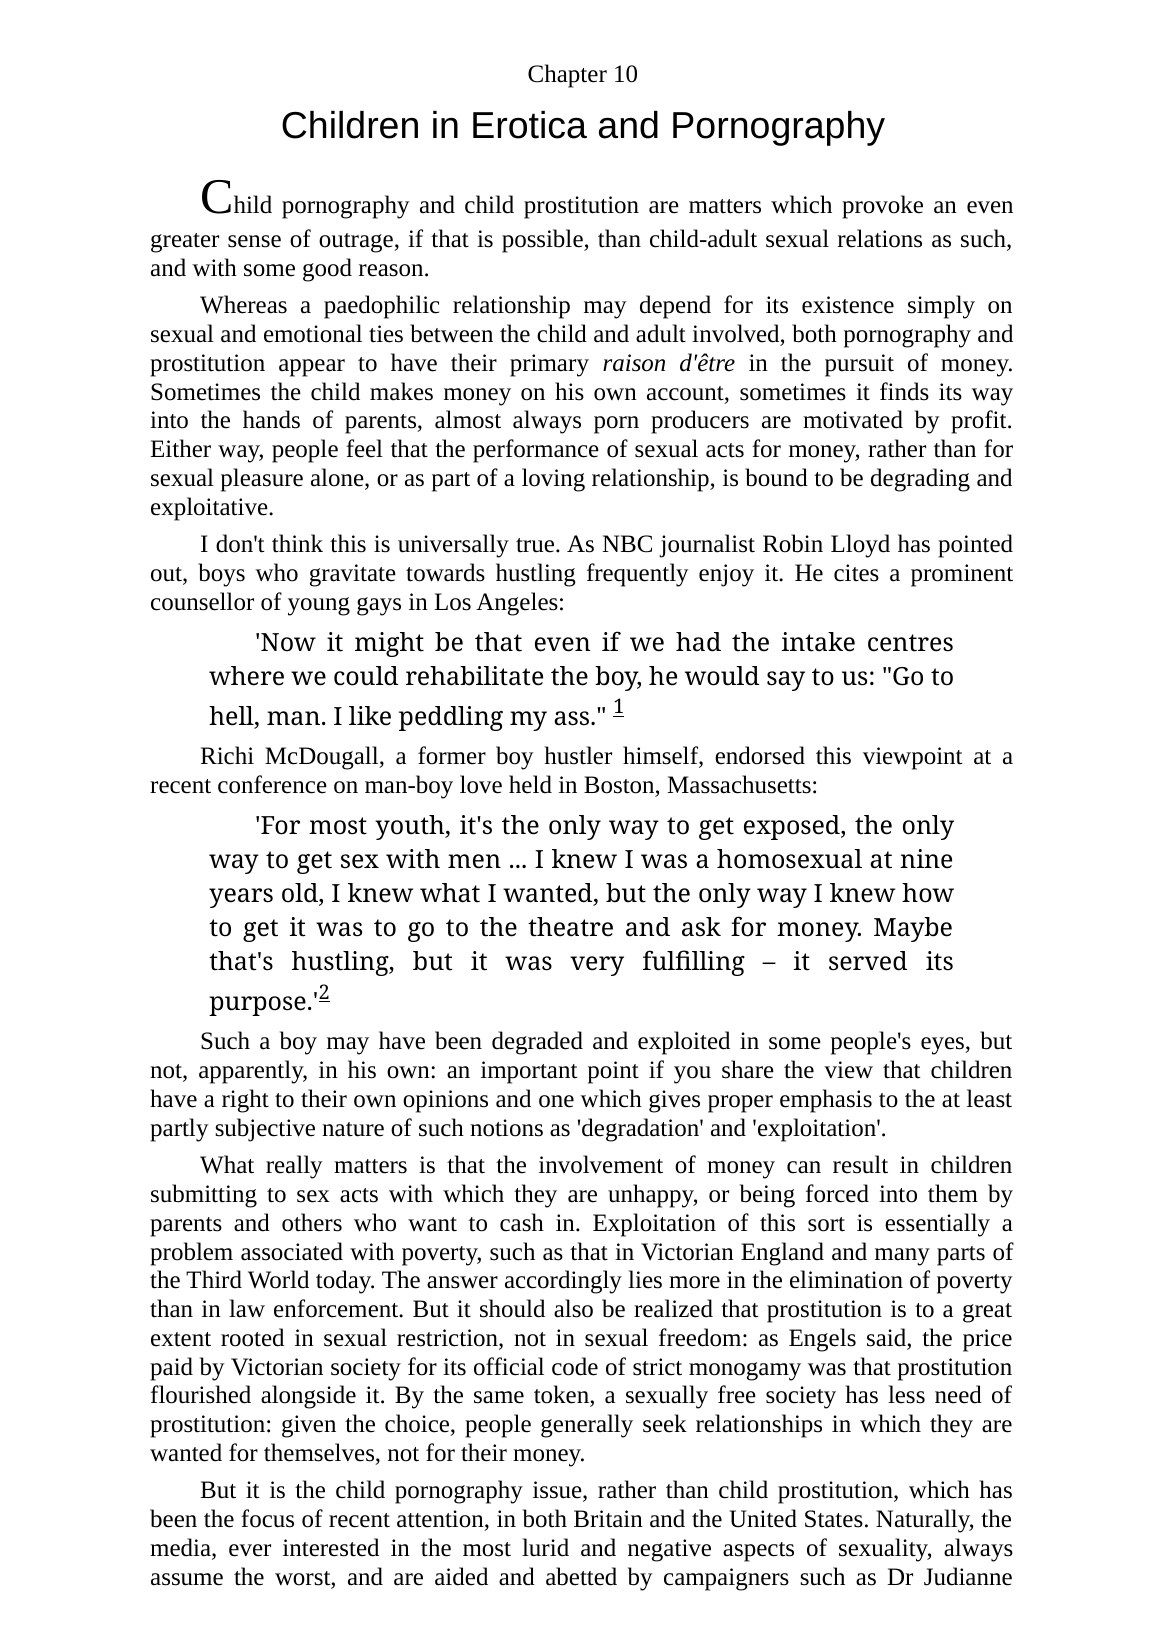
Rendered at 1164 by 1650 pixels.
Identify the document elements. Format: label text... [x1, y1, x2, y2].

text Such a boy may have been degraded and exploited in some people's eyes, but not, apparently, in his own: an important point if you share the view that children have a right to their own opinions and one which gives proper emphasis to the at least partly subjective nature of such notions as 'degradation' and 'exploitation'. [150, 1026, 1014, 1141]
text What really matters is that the involvement of money can result in children submitting to sex acts with which they are unhappy, or being forced into them by parents and others who want to cash in. Exploitation of this sort is essentially a problem associated with poverty, such as that in Victorian England and many parts of the Third World today. The answer accordingly lies more in the elimination of poverty than in law enforcement. But it should also be realized that prostitution is to a great extent rooted in sexual restriction, not in sexual freedom: as Engels said, the price paid by Victorian society for its official code of strict monogamy was that prostitution flourished alongside it. By the same token, a sexually free society has less need of prostitution: given the choice, people generally seek relationships in which they are wanted for themselves, not for their money. [150, 1150, 1014, 1467]
text Child pornography and child prostitution are matters which provoke an even greater sense of outrage, if that is possible, than child-adult sexual relations as such, and with some good reason. [150, 167, 1014, 282]
text Whereas a paedophilic relationship may depend for its existence simply on sexual and emotional ties between the child and adult involved, both pornography and prostitution appear to have their primary raison d'être in the pursuit of money. Sometimes the child makes money on his own account, sometimes it finds its way into the hands of parents, almost always porn producers are motivated by profit. Either way, people feel that the performance of sexual acts for money, rather than for sexual pleasure alone, or as part of a loving relationship, is bound to be degrading and exploitative. [150, 290, 1014, 520]
text Chapter 10 [151, 59, 1014, 88]
text 'For most youth, it's the only way to get exposed, the only way to get sex with men ... I knew I was a homosexual at nine years old, I knew what I wanted, but the only way I knew how to get it was to go to the theatre and ask for money. Maybe that's hustling, but it was very fulfilling – it served its purpose.'2 [209, 807, 955, 1018]
text But it is the child pornography issue, rather than child prostitution, which has been the focus of recent attention, in both Britain and the United States. Naturally, the media, ever interested in the most lurid and negative aspects of sexuality, always assume the worst, and are aided and abetted by campaigners such as Dr Judianne [150, 1475, 1014, 1590]
text I don't think this is universally true. As NBC journalist Robin Lloyd has pointed out, boys who gravitate towards hustling frequently enjoy it. He cites a prominent counsellor of young gays in Los Angeles: [150, 529, 1014, 616]
text 'Now it might be that even if we had the intake centres where we could rehabilitate the boy, he would say to us: "Go to hell, man. I like peddling my ass." 1 [209, 624, 955, 732]
subtitle Children in Erotica and Pornography [151, 103, 1014, 146]
text Richi McDougall, a former boy hustler himself, endorsed this viewpoint at a recent conference on man-boy love held in Boston, Massachusetts: [150, 741, 1014, 799]
